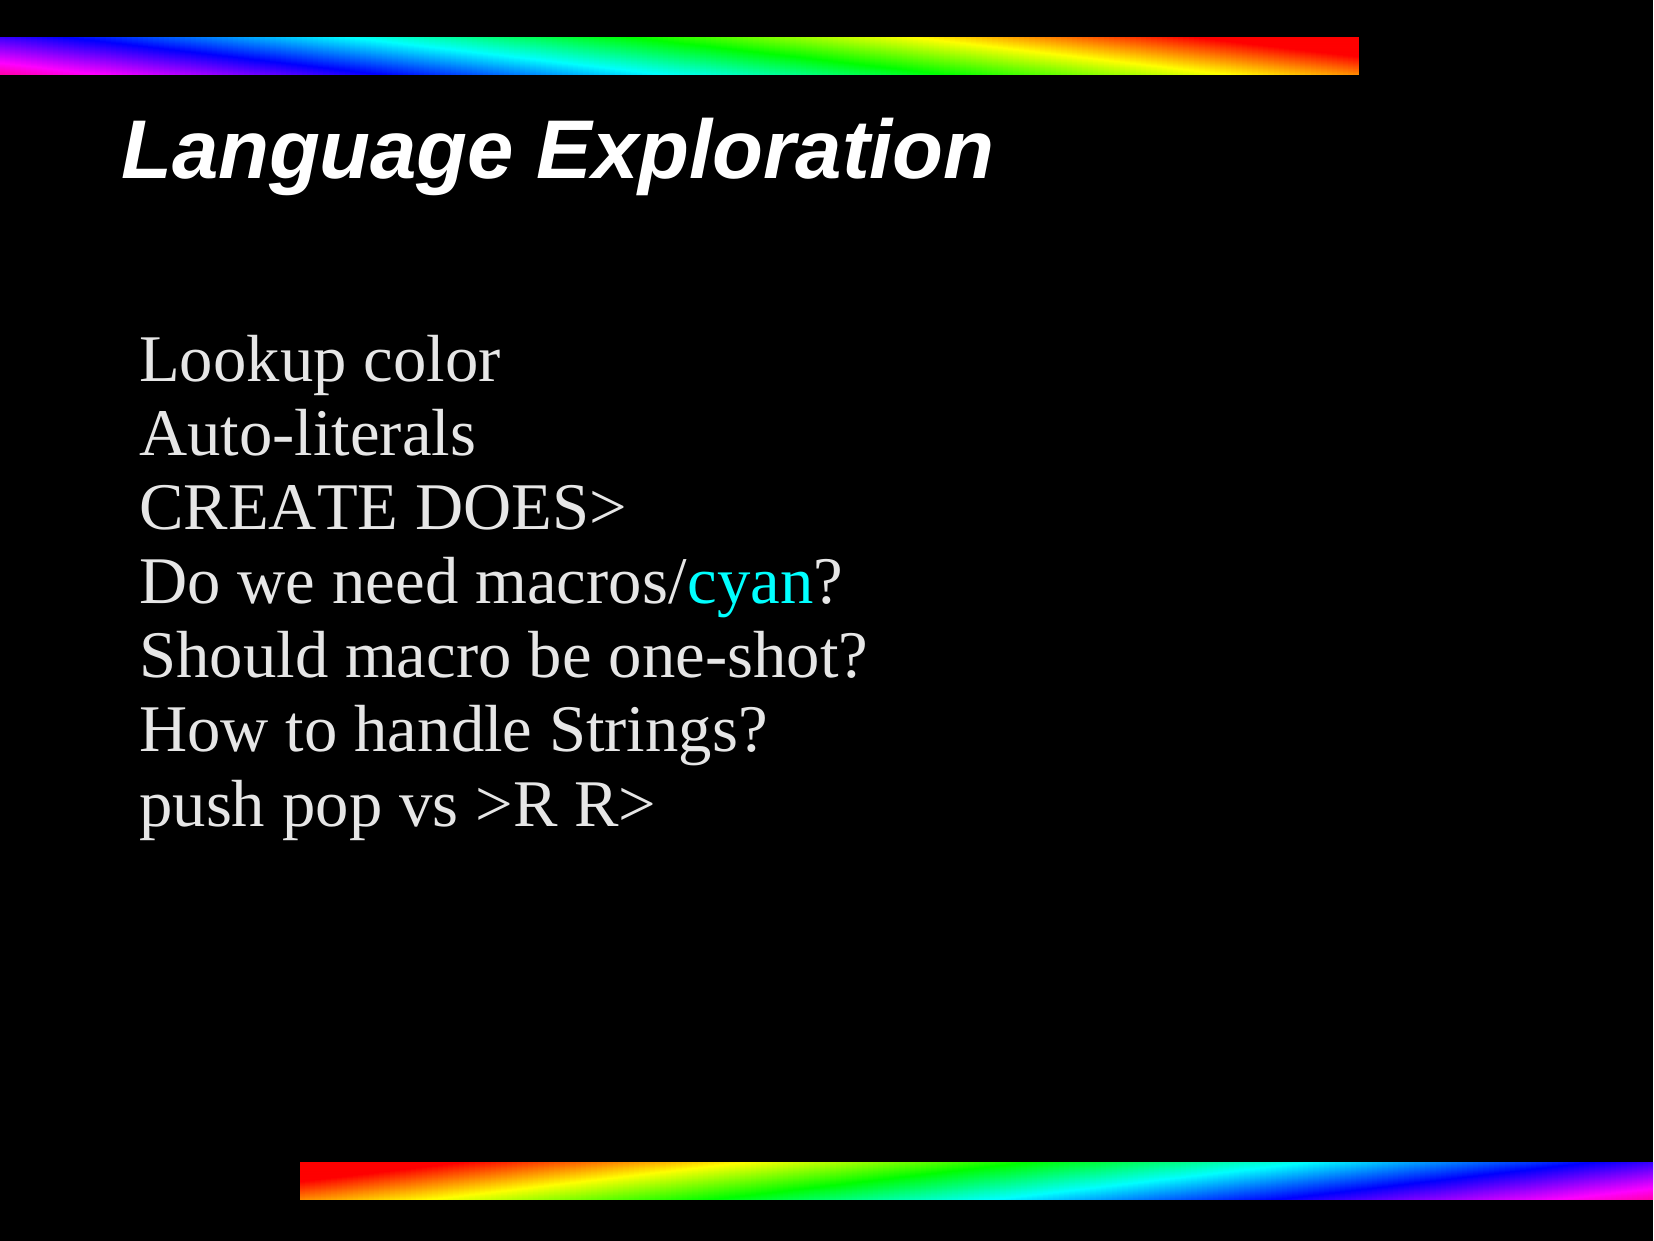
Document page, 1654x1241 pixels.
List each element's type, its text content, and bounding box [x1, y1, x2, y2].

picture [308, 37, 1359, 53]
title Language Exploration [121, 53, 1534, 247]
picture [0, 37, 370, 75]
list Lookup color Auto-literals CREATE DOES> Do we need macros/cyan? Should macro be one-shot? How to handle Strings? push pop vs >R R> [121, 322, 1561, 1118]
picture [1102, 1162, 1654, 1200]
picture [300, 1162, 1350, 1200]
